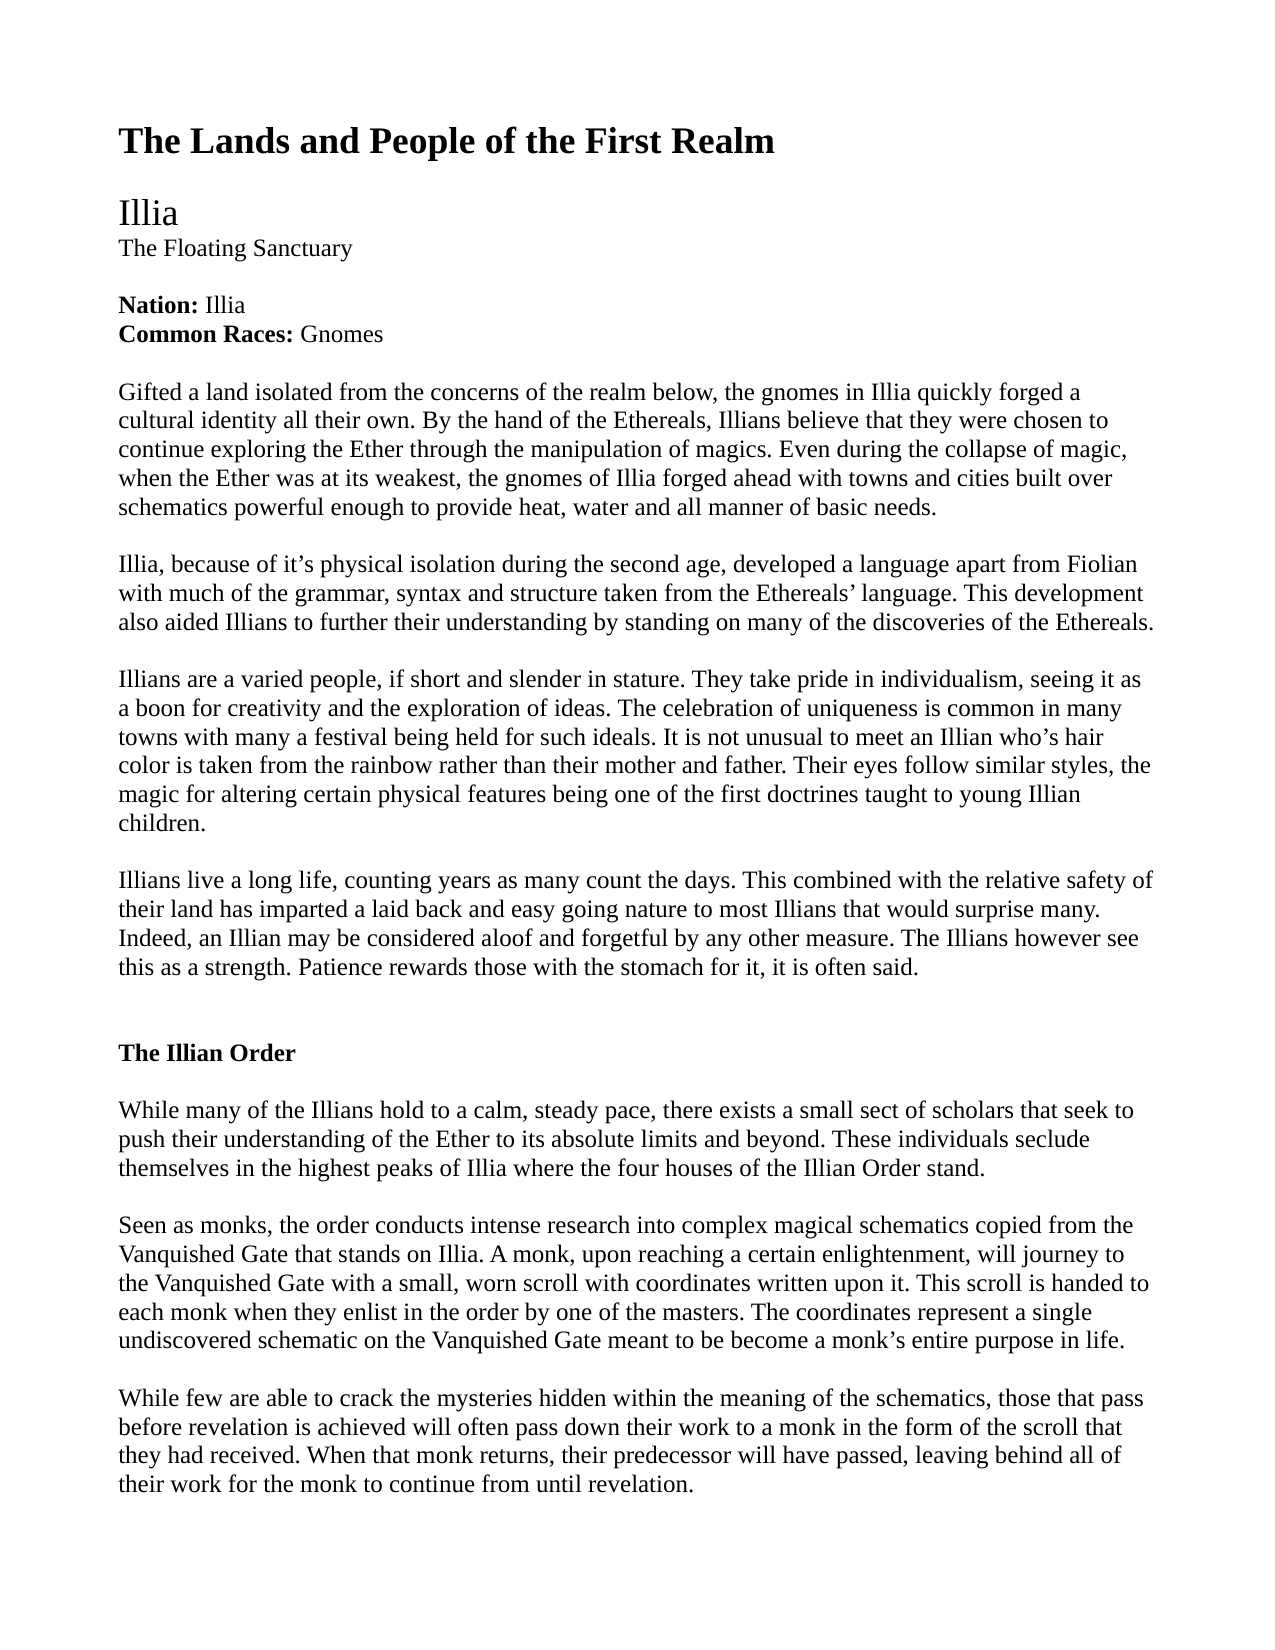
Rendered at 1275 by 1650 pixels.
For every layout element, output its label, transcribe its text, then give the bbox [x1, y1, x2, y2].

text Illia, because of it’s physical isolation during the second age, developed a language apart from Fiolian with much of the grammar, syntax and structure taken from the Ethereals’ language. This development also aided Illians to further their understanding by standing on many of the discoveries of the Ethereals. [118, 549, 1157, 636]
text The Illian Order [118, 1038, 1157, 1067]
text Seen as monks, the order conducts intense research into complex magical schematics copied from the Vanquished Gate that stands on Illia. A monk, upon reaching a certain enlightenment, will journey to the Vanquished Gate with a small, worn scroll with coordinates written upon it. This scroll is handed to each monk when they enlist in the order by one of the masters. The coordinates represent a single undiscovered schematic on the Vanquished Gate meant to be become a monk’s entire purpose in life. [118, 1211, 1157, 1354]
text While few are able to crack the mysteries hidden within the meaning of the schematics, those that pass before revelation is achieved will often pass down their work to a monk in the form of the scroll that they had received. When that monk returns, their predecessor will have passed, leaving behind all of their work for the monk to continue from until revelation. [118, 1383, 1157, 1498]
text Illians live a long life, counting years as many count the days. This combined with the relative safety of their land has imparted a laid back and easy going nature to most Illians that would surprise many. Indeed, an Illian may be considered aloof and forgetful by any other measure. The Illians however see this as a strength. Patience rewards those with the stomach for it, it is often said. [118, 866, 1157, 981]
text Illia [118, 190, 1157, 233]
text Illians are a varied people, if short and slender in stature. They take pride in individualism, seeing it as a boon for creativity and the exploration of ideas. The celebration of uniqueness is common in many towns with many a festival being held for such ideals. It is not unusual to meet an Illian who’s hair color is taken from the rainbow rather than their mother and father. Their eyes follow similar styles, the magic for altering certain physical features being one of the first doctrines taught to young Illian children. [118, 664, 1157, 837]
text Nation: Illia [118, 291, 1157, 319]
text Common Races: Gnomes [118, 319, 1157, 348]
text Gifted a land isolated from the concerns of the realm below, the gnomes in Illia quickly forged a cultural identity all their own. By the hand of the Ethereals, Illians believe that they were chosen to continue exploring the Ether through the manipulation of magics. Even during the collapse of magic, when the Ether was at its weakest, the gnomes of Illia forged ahead with towns and cities built over schematics powerful enough to provide heat, water and all manner of basic needs. [118, 377, 1157, 521]
text While many of the Illians hold to a calm, steady pace, there exists a small sect of scholars that seek to push their understanding of the Ether to its absolute limits and beyond. These individuals seclude themselves in the highest peaks of Illia where the four houses of the Illian Order stand. [118, 1096, 1157, 1182]
text The Lands and People of the First Realm [118, 118, 1157, 161]
text The Floating Sanctuary [118, 233, 1157, 262]
